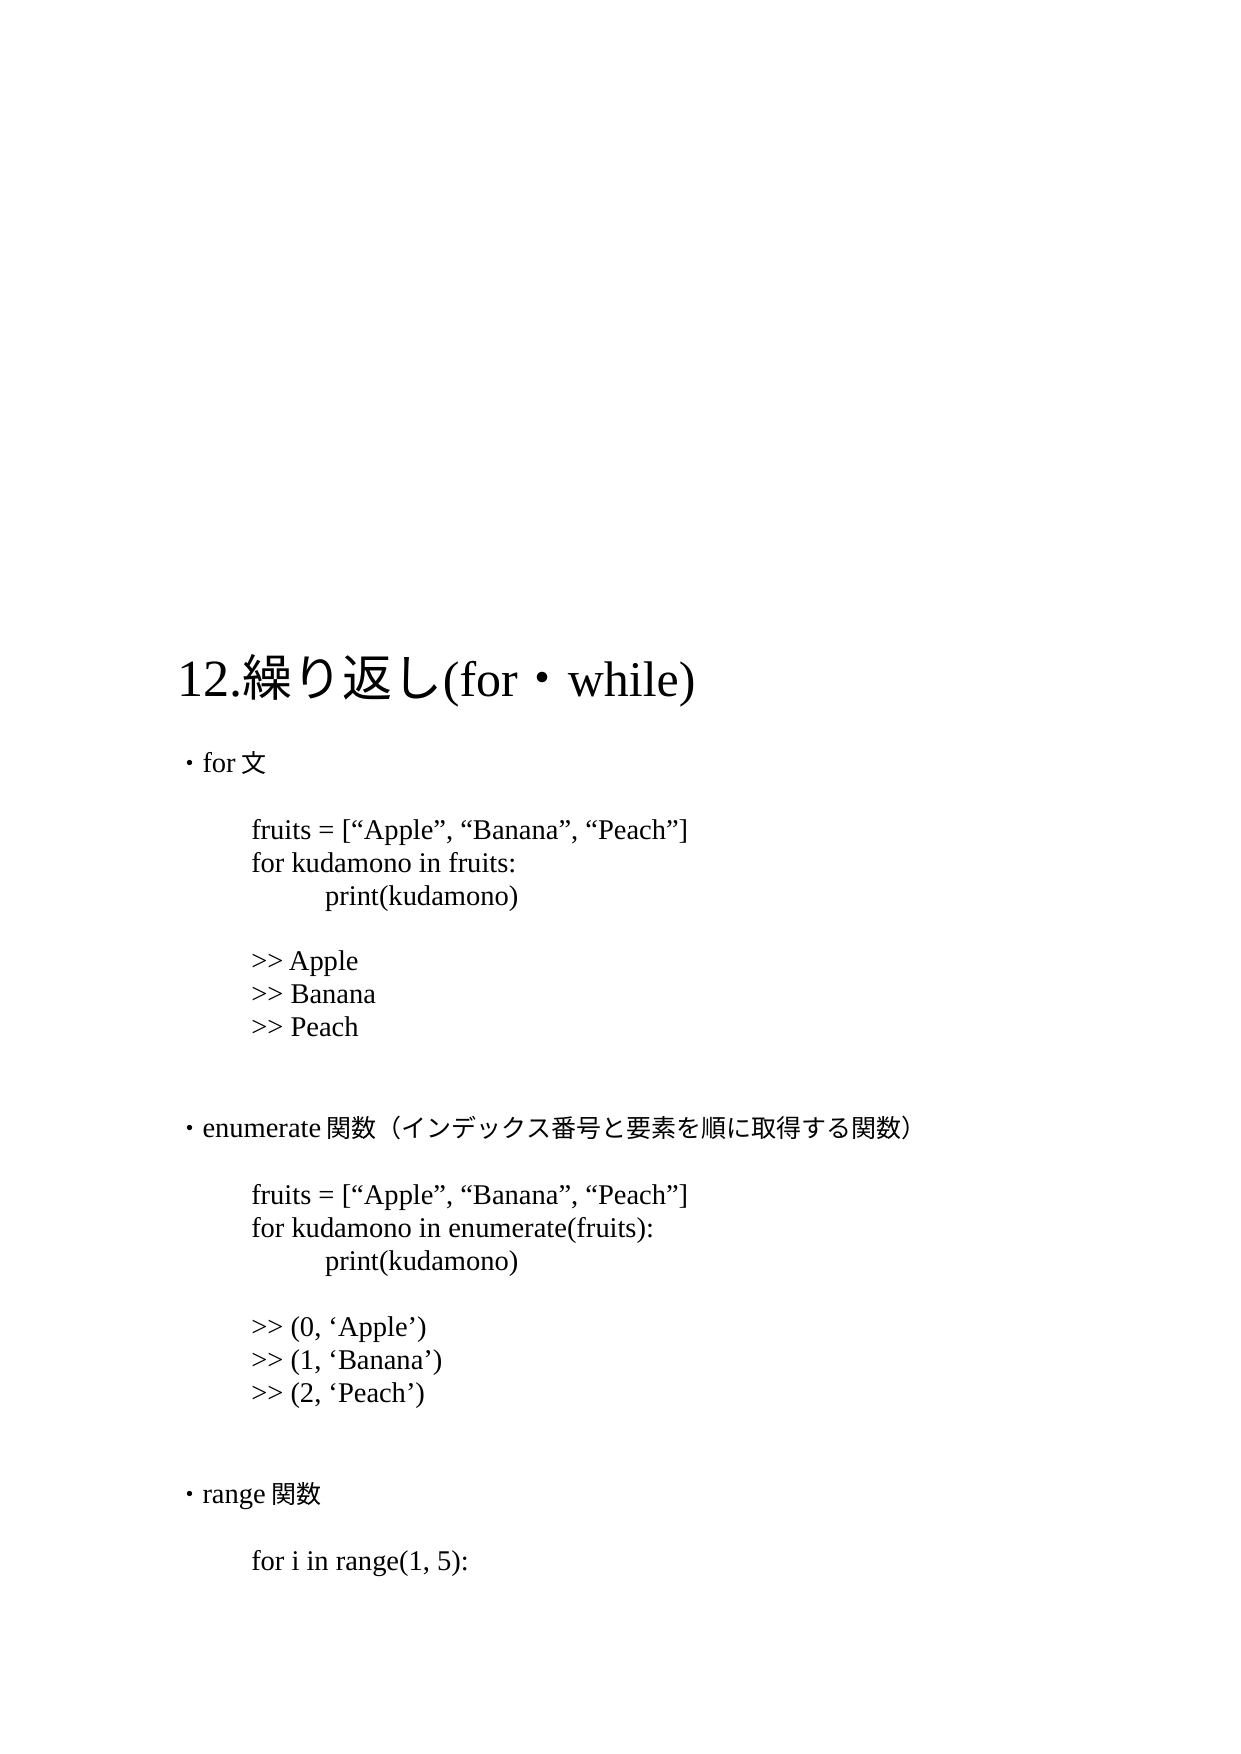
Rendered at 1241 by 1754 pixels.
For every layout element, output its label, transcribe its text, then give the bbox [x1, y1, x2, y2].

text >> Peach [177, 1010, 1063, 1043]
text fruits = [“Apple”, “Banana”, “Peach”] [177, 812, 1063, 845]
text print(kudamono) [177, 1244, 1063, 1277]
text >> Apple [177, 944, 1063, 977]
text >> (0, ‘Apple’) [177, 1309, 1063, 1342]
text >> Banana [177, 977, 1063, 1010]
text ・enumerate関数（インデックス番号と要素を順に取得する関数） [177, 1109, 1063, 1145]
text ・range関数 [177, 1474, 1063, 1510]
text ・for文 [177, 743, 1063, 779]
text 12.繰り返し(for・while) [177, 638, 1063, 710]
text for kudamono in fruits: [177, 845, 1063, 878]
text print(kudamono) [177, 878, 1063, 911]
text for kudamono in enumerate(fruits): [177, 1211, 1063, 1244]
text >> (1, ‘Banana’) [177, 1342, 1063, 1375]
text >> (2, ‘Peach’) [177, 1375, 1063, 1408]
text for i in range(1, 5): [177, 1543, 1063, 1576]
text fruits = [“Apple”, “Banana”, “Peach”] [177, 1178, 1063, 1211]
